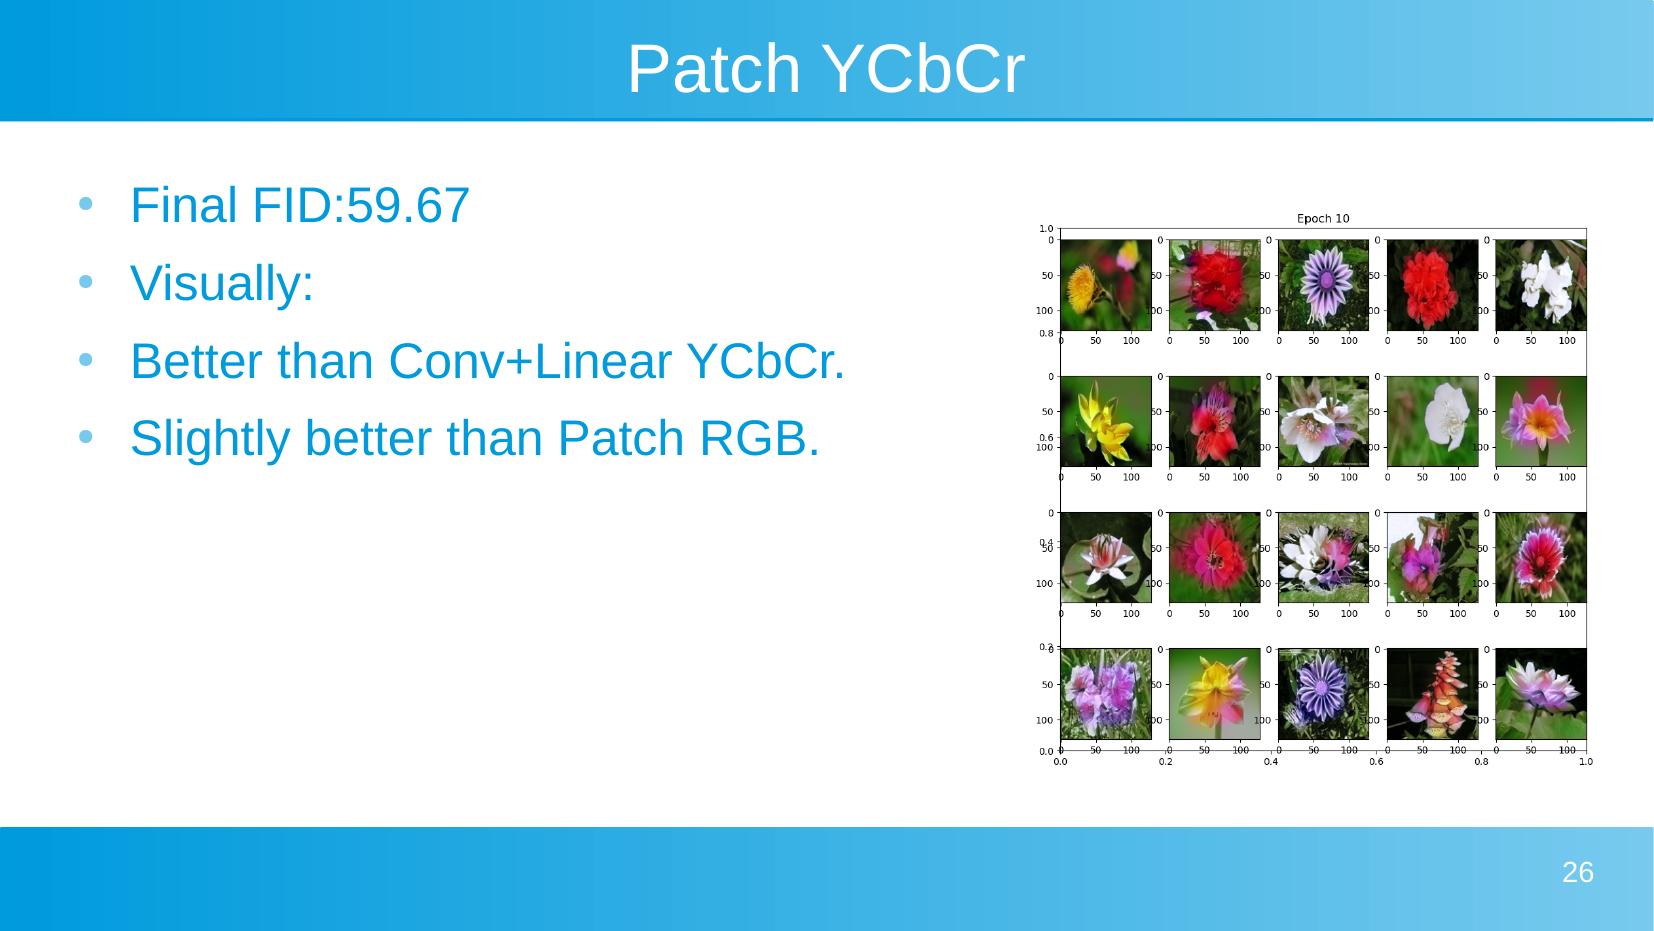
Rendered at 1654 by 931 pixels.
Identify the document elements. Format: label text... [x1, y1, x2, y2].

picture [975, 146, 1654, 826]
title Patch YCbCr [59, 29, 1595, 108]
list Final FID:59.67 Visually: Better than Conv+Linear YCbCr. Slightly better than Patch RGB. [59, 177, 975, 768]
